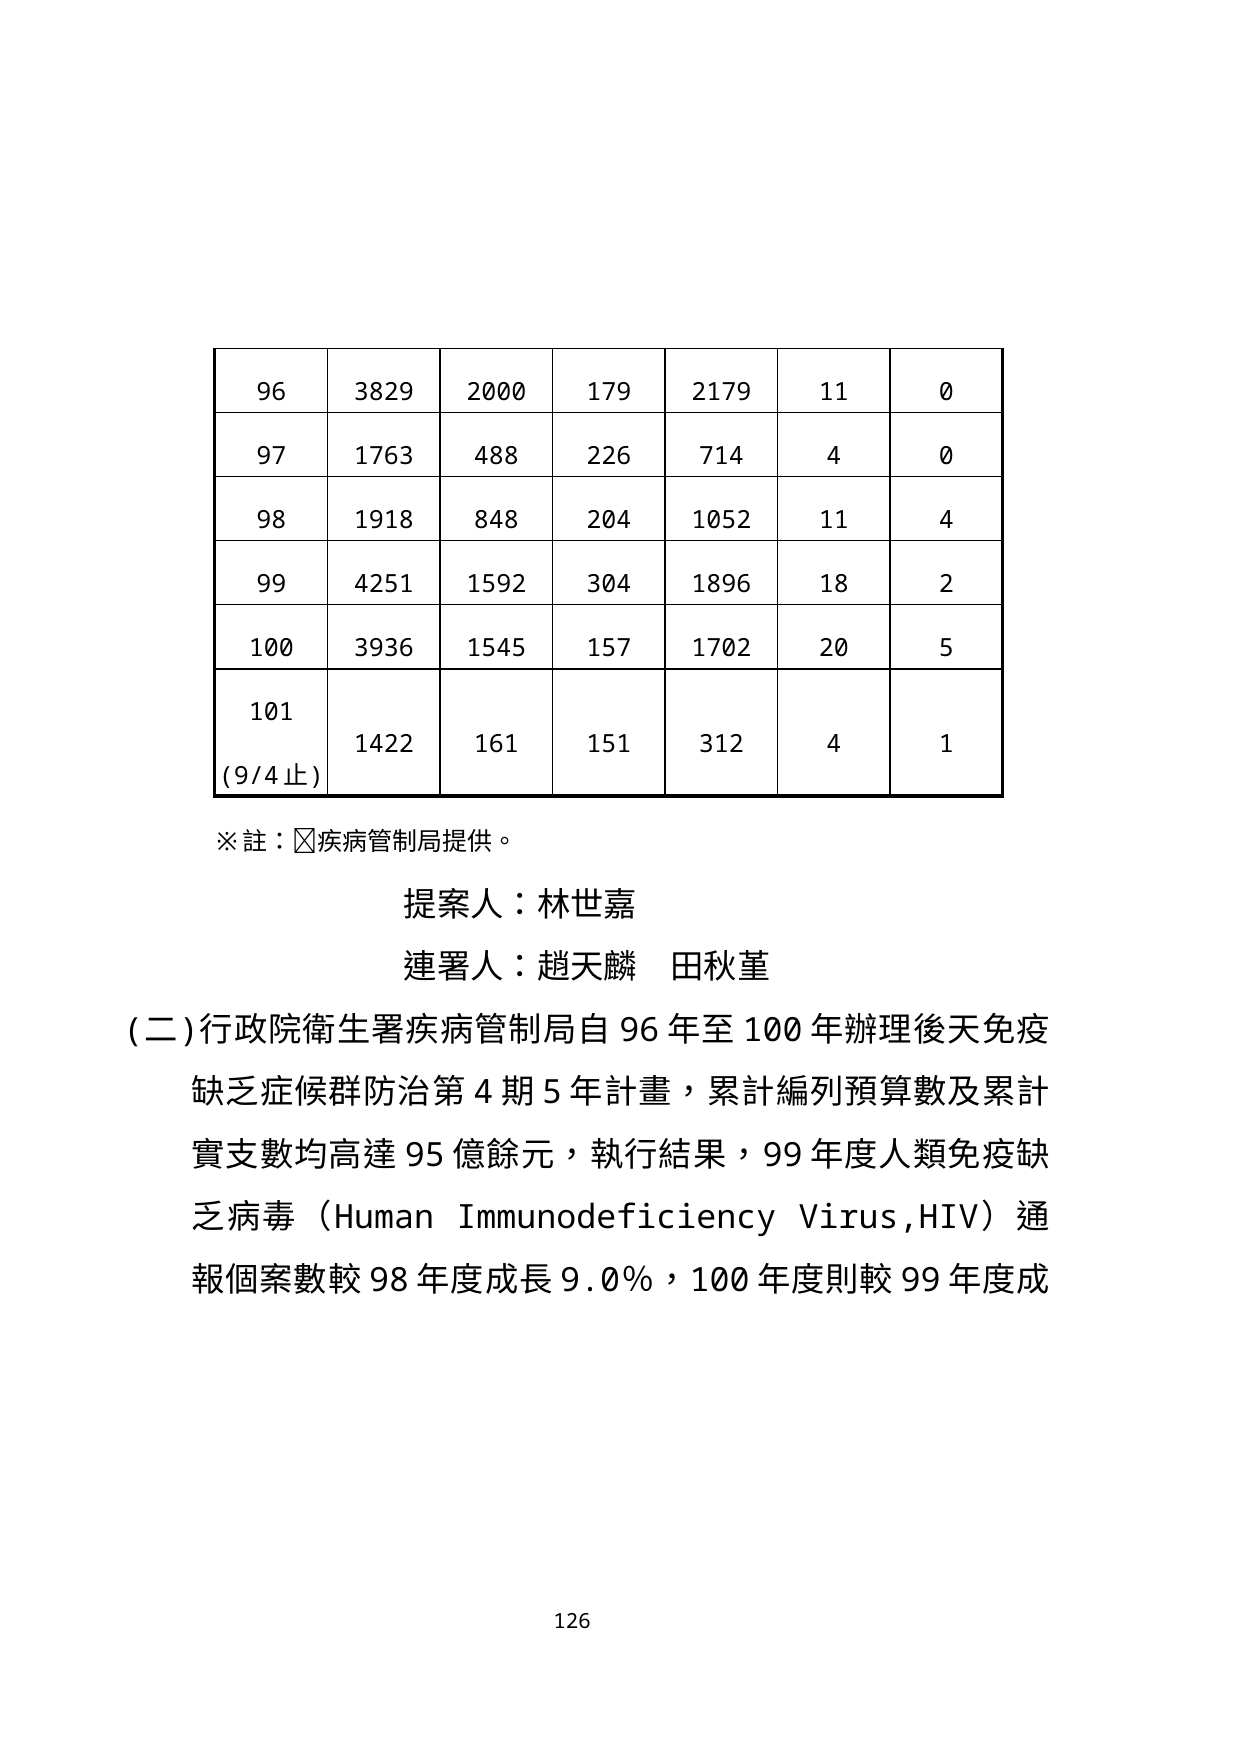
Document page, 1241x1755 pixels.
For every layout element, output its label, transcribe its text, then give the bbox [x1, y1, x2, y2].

table_cell 4 [778, 413, 889, 476]
table_cell 4251 [328, 541, 439, 604]
table_cell 4 [891, 477, 1001, 540]
table_cell 312 [666, 670, 777, 794]
table_cell 11 [778, 349, 889, 412]
table_cell 2 [891, 541, 1001, 604]
table_cell 1545 [441, 605, 552, 668]
table_cell 304 [553, 541, 664, 604]
table_cell 5 [891, 605, 1001, 668]
text ※註：疾病管制局提供。 [94, 797, 1050, 860]
table_cell 488 [441, 413, 552, 476]
table_cell 714 [666, 413, 777, 476]
table_cell 0 [891, 413, 1001, 476]
table_cell 1702 [666, 605, 777, 668]
table_cell 4 [778, 670, 889, 794]
table_cell 1896 [666, 541, 777, 604]
table_cell 1 [891, 670, 1001, 794]
table_cell 1763 [328, 413, 439, 476]
text 提案人：林世嘉 [94, 860, 1050, 922]
table_cell 3829 [328, 349, 439, 412]
table_cell 0 [891, 349, 1001, 412]
table_cell 226 [553, 413, 664, 476]
table_cell 101 (9/4止) [216, 670, 327, 794]
table_cell 848 [441, 477, 552, 540]
table_cell 99 [216, 541, 327, 604]
table_cell 100 [216, 605, 327, 668]
table_cell 2000 [441, 349, 552, 412]
table_cell 179 [553, 349, 664, 412]
table_cell 96 [216, 349, 327, 412]
table_cell 161 [441, 670, 552, 794]
table_cell 20 [778, 605, 889, 668]
table_cell 3936 [328, 605, 439, 668]
table_cell 151 [553, 670, 664, 794]
table_cell 204 [553, 477, 664, 540]
table_cell 98 [216, 477, 327, 540]
table_cell 1052 [666, 477, 777, 540]
table_cell 11 [778, 477, 889, 540]
table_cell 18 [778, 541, 889, 604]
table_cell 1592 [441, 541, 552, 604]
table_cell 157 [553, 605, 664, 668]
table_cell 1918 [328, 477, 439, 540]
table_cell 97 [216, 413, 327, 476]
text (二)行政院衛生署疾病管制局自96年至100年辦理後天免疫缺乏症候群防治第4期5年計畫，累計編列預算數及累計實支數均高達95億餘元，執行結果，99年度人類免疫缺乏病毒（Human Immunodeficiency Virus,HIV）通報個案數較98年度成長9.0％，100年度則較99年度成 [123, 985, 1050, 1297]
text 連署人：趙天麟 田秋堇 [94, 922, 1050, 985]
table_cell 1422 [328, 670, 439, 794]
table_cell 2179 [666, 349, 777, 412]
